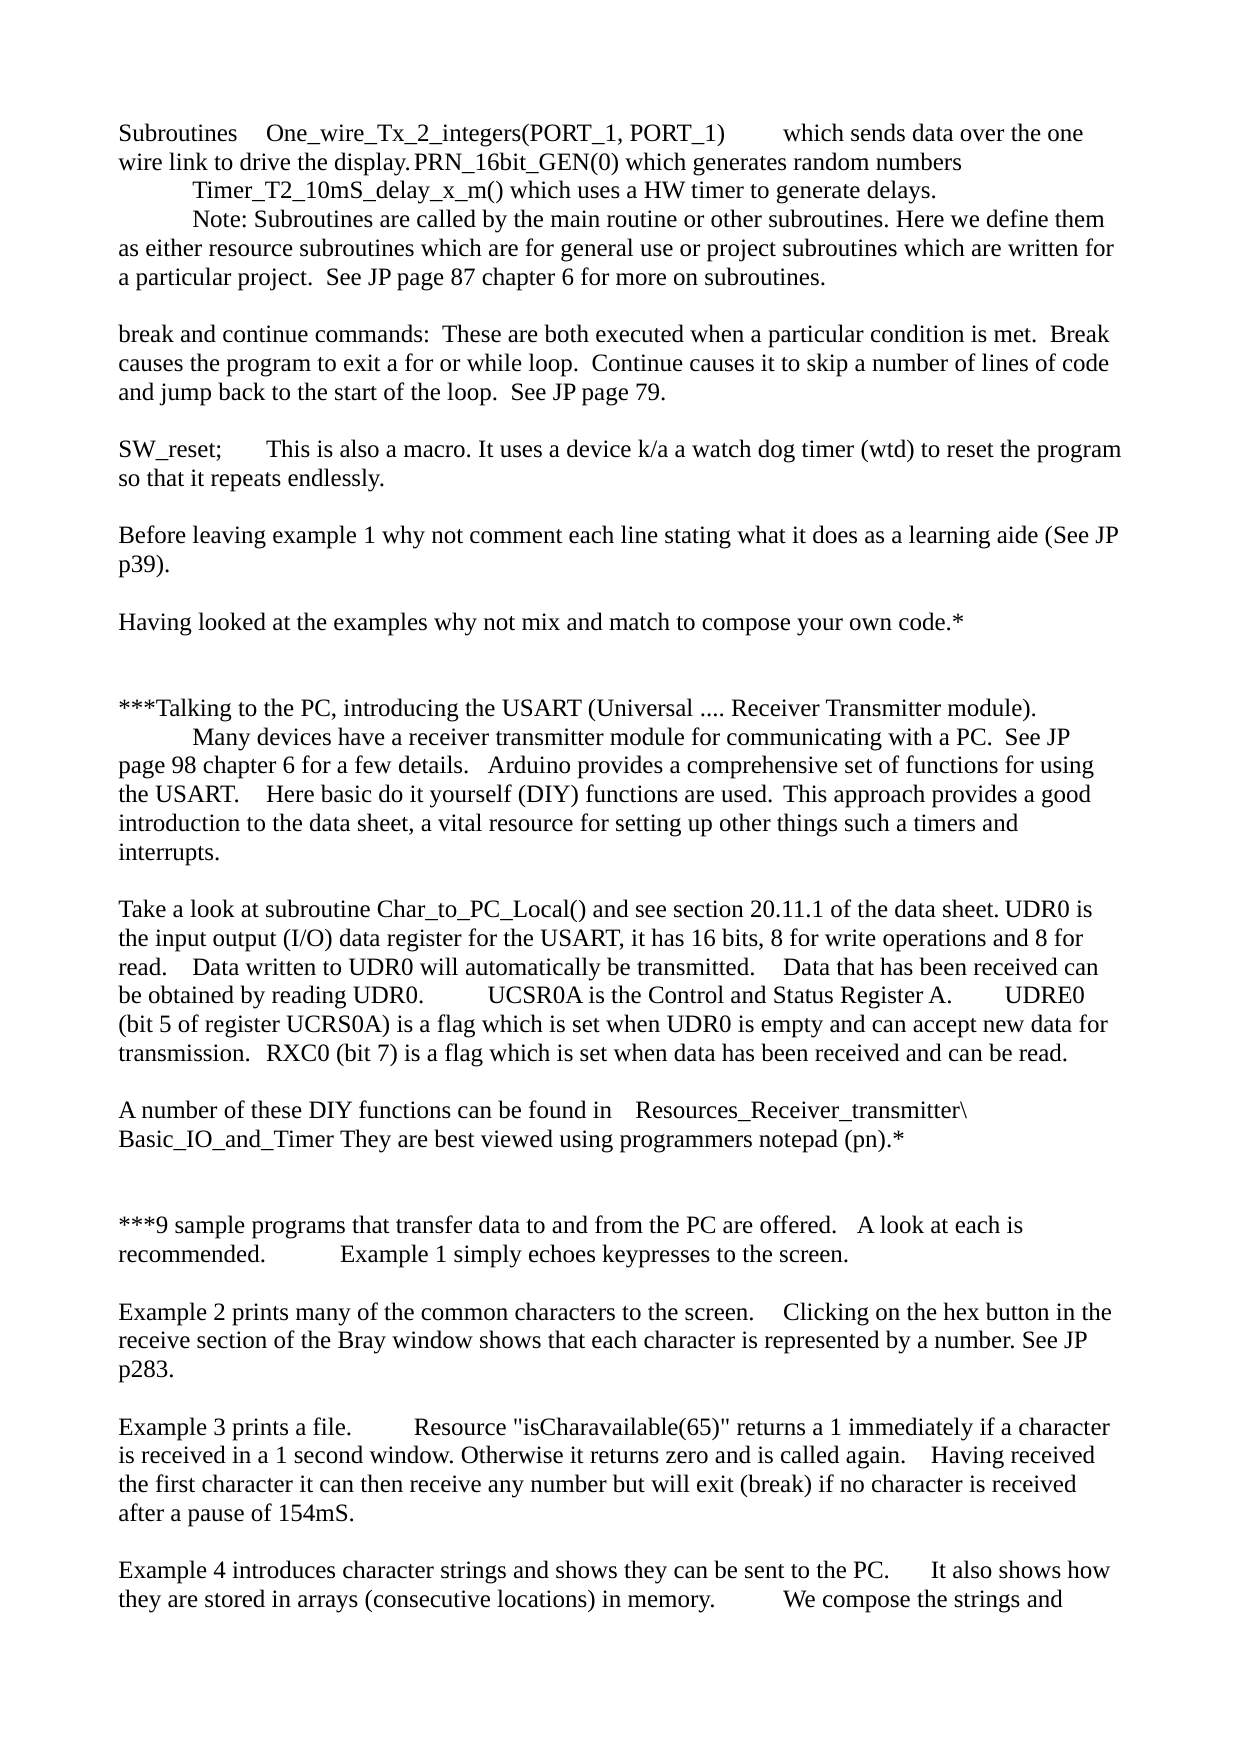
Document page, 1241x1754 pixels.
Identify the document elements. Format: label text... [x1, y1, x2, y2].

text break and continue commands: These are both executed when a particular condition is met. Break causes the program to exit a for or while loop. Continue causes it to skip a number of lines of code and jump back to the start of the loop. See JP page 79. [118, 319, 1122, 406]
text SW_reset; This is also a macro. It uses a device k/a a watch dog timer (wtd) to reset the program so that it repeats endlessly. [118, 434, 1122, 492]
text Example 4 introduces character strings and shows they can be sent to the PC. It also shows how they are stored in arrays (consecutive locations) in memory. We compose the strings and [118, 1556, 1122, 1613]
text ***Talking to the PC, introducing the USART (Universal .... Receiver Transmitter module). Many devices have a receiver transmitter module for communicating with a PC. See JP page 98 chapter 6 for a few details. Arduino provides a comprehensive set of functions for using the USART. Here basic do it yourself (DIY) functions are used. This approach provides a good introduction to the data sheet, a vital resource for setting up other things such a timers and interrupts. [118, 693, 1122, 866]
text Example 3 prints a file. Resource "isCharavailable(65)" returns a 1 immediately if a character is received in a 1 second window. Otherwise it returns zero and is called again. Having received the first character it can then receive any number but will exit (break) if no character is received after a pause of 154mS. [118, 1412, 1122, 1527]
text Take a look at subroutine Char_to_PC_Local() and see section 20.11.1 of the data sheet. UDR0 is the input output (I/O) data register for the USART, it has 16 bits, 8 for write operations and 8 for read. Data written to UDR0 will automatically be transmitted. Data that has been received can be obtained by reading UDR0. UCSR0A is the Control and Status Register A. UDRE0 (bit 5 of register UCRS0A) is a flag which is set when UDR0 is empty and can accept new data for transmission. RXC0 (bit 7) is a flag which is set when data has been received and can be read. [118, 894, 1122, 1067]
text A number of these DIY functions can be found in Resources_Receiver_transmitter\Basic_IO_and_Timer They are best viewed using programmers notepad (pn).* [118, 1096, 1122, 1153]
text Before leaving example 1 why not comment each line stating what it does as a learning aide (See JP p39). [118, 521, 1122, 578]
text Having looked at the examples why not mix and match to compose your own code.* [118, 607, 1122, 636]
text Example 2 prints many of the common characters to the screen. Clicking on the hex button in the receive section of the Bray window shows that each character is represented by a number. See JP p283. [118, 1297, 1122, 1383]
text ***9 sample programs that transfer data to and from the PC are offered. A look at each is recommended. Example 1 simply echoes keypresses to the screen. [118, 1211, 1122, 1268]
text Subroutines One_wire_Tx_2_integers(PORT_1, PORT_1) which sends data over the one wire link to drive the display. PRN_16bit_GEN(0) which generates random numbers Timer_T2_10mS_delay_x_m() which uses a HW timer to generate delays. Note: Subroutines are called by the main routine or other subroutines. Here we define them as either resource subroutines which are for general use or project subroutines which are written for a particular project. See JP page 87 chapter 6 for more on subroutines. [118, 118, 1122, 291]
